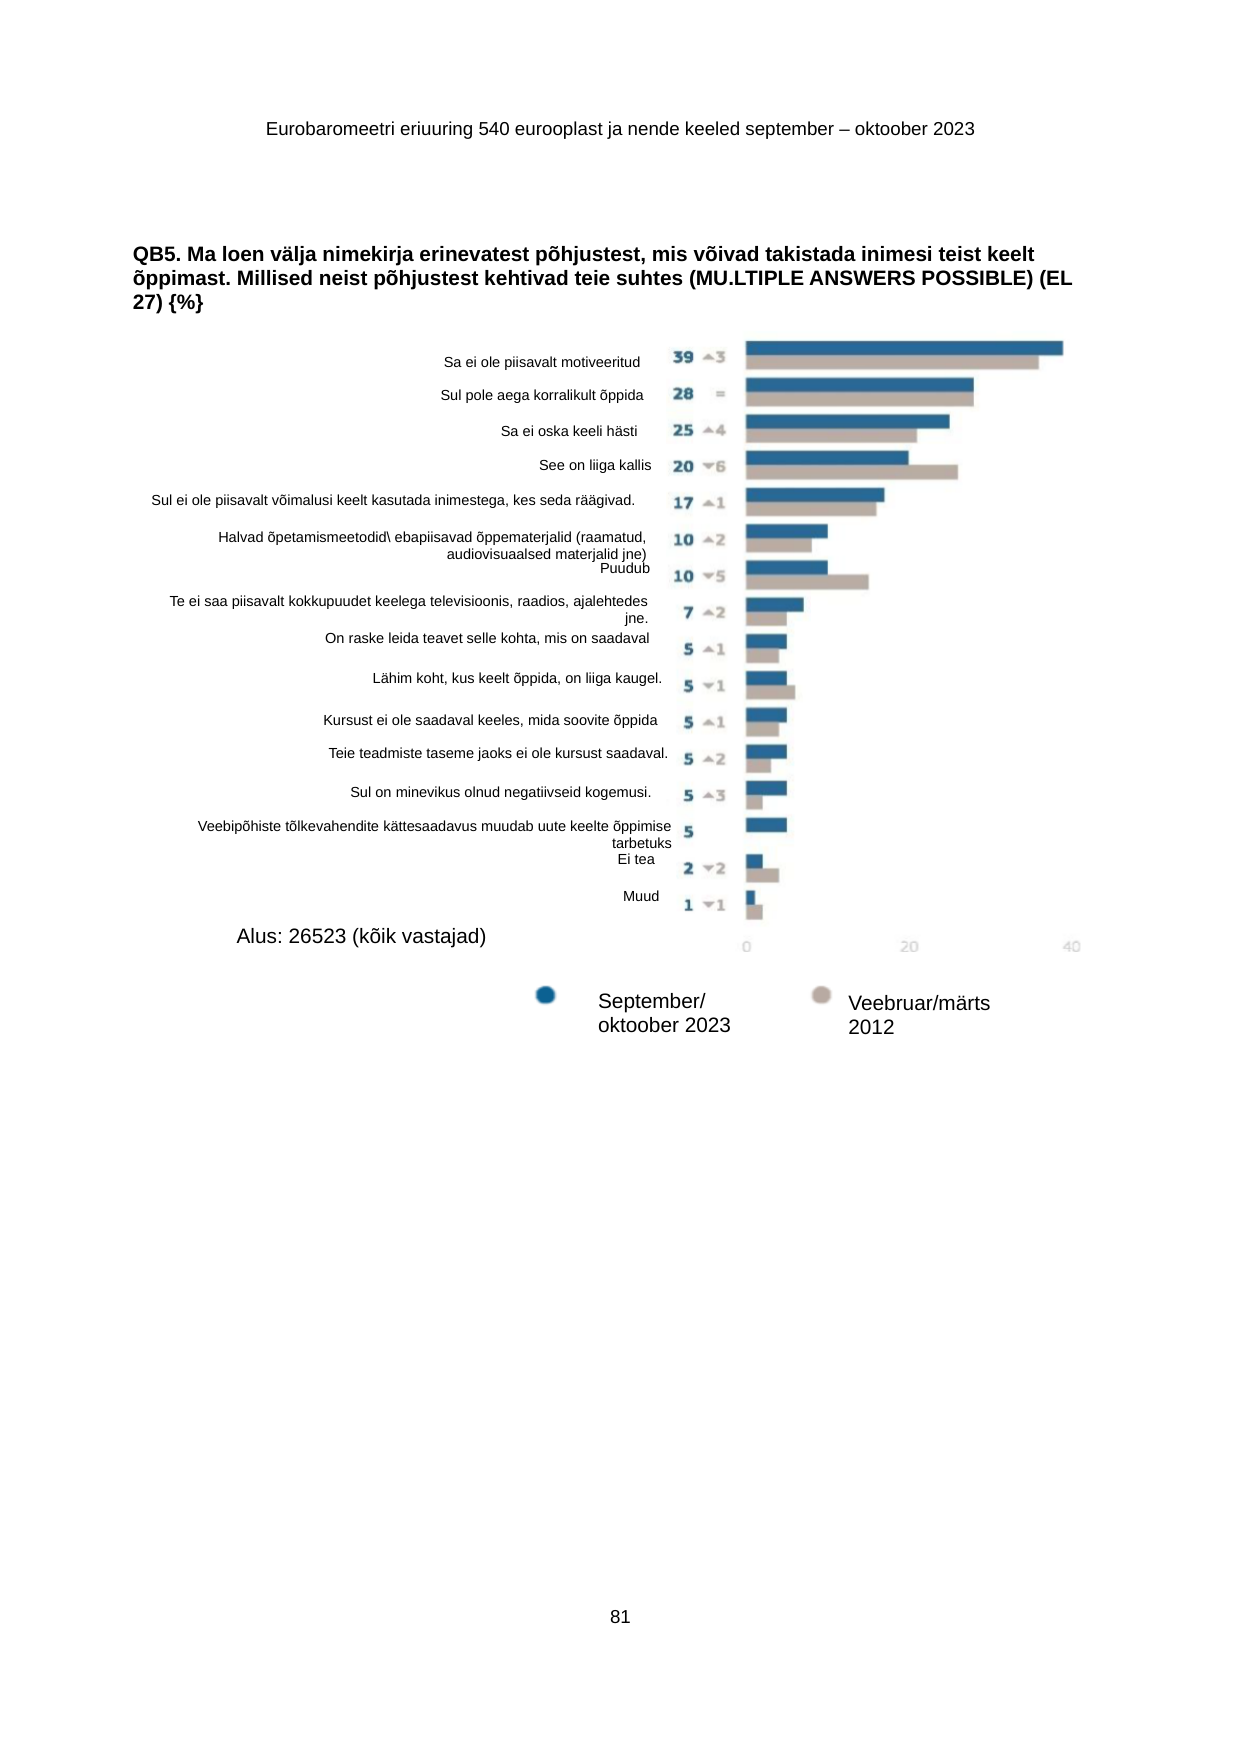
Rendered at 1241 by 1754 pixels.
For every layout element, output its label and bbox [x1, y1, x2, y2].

picture [666, 323, 1127, 952]
picture [526, 968, 837, 1018]
